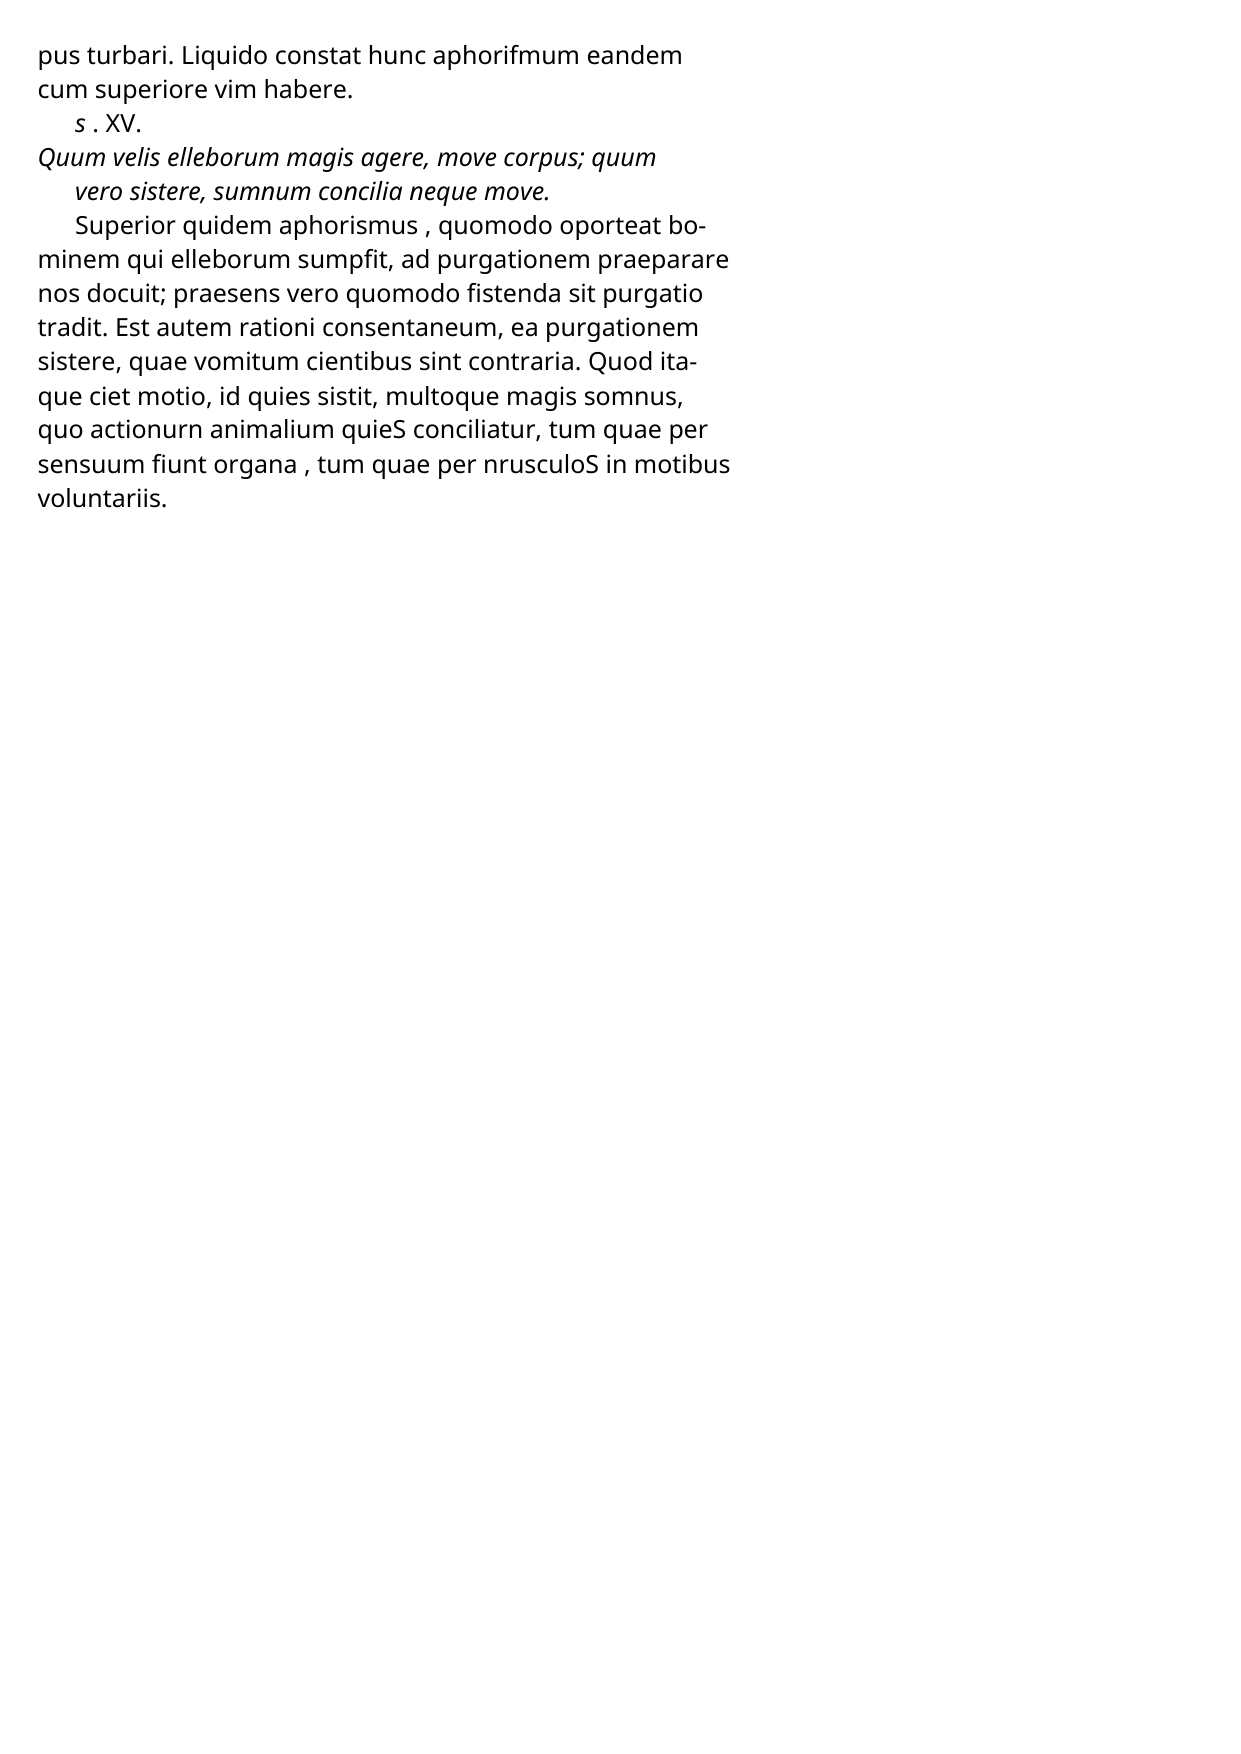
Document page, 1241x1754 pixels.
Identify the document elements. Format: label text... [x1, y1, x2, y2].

subtitle pus turbari. Liquido constat hunc aphorifmum eandem cum superiore vim habere. [37, 37, 1203, 106]
subtitle s . XV. [37, 106, 1203, 140]
text Quum velis elleborum magis agere, move corpus; quum vero sistere, sumnum concilia neque move. [37, 140, 1203, 208]
text Superior quidem aphorismus , quomodo oporteat bo- minem qui elleborum sumpfit, ad purgationem praeparare nos docuit; praesens vero quomodo fistenda sit purgatio tradit. Est autem rationi consentaneum, ea purgationem sistere, quae vomitum cientibus sint contraria. Quod ita- que ciet motio, id quies sistit, multoque magis somnus, quo actionurn animalium quieS conciliatur, tum quae per sensuum fiunt organa , tum quae per nrusculoS in motibus voluntariis. [37, 208, 1203, 514]
